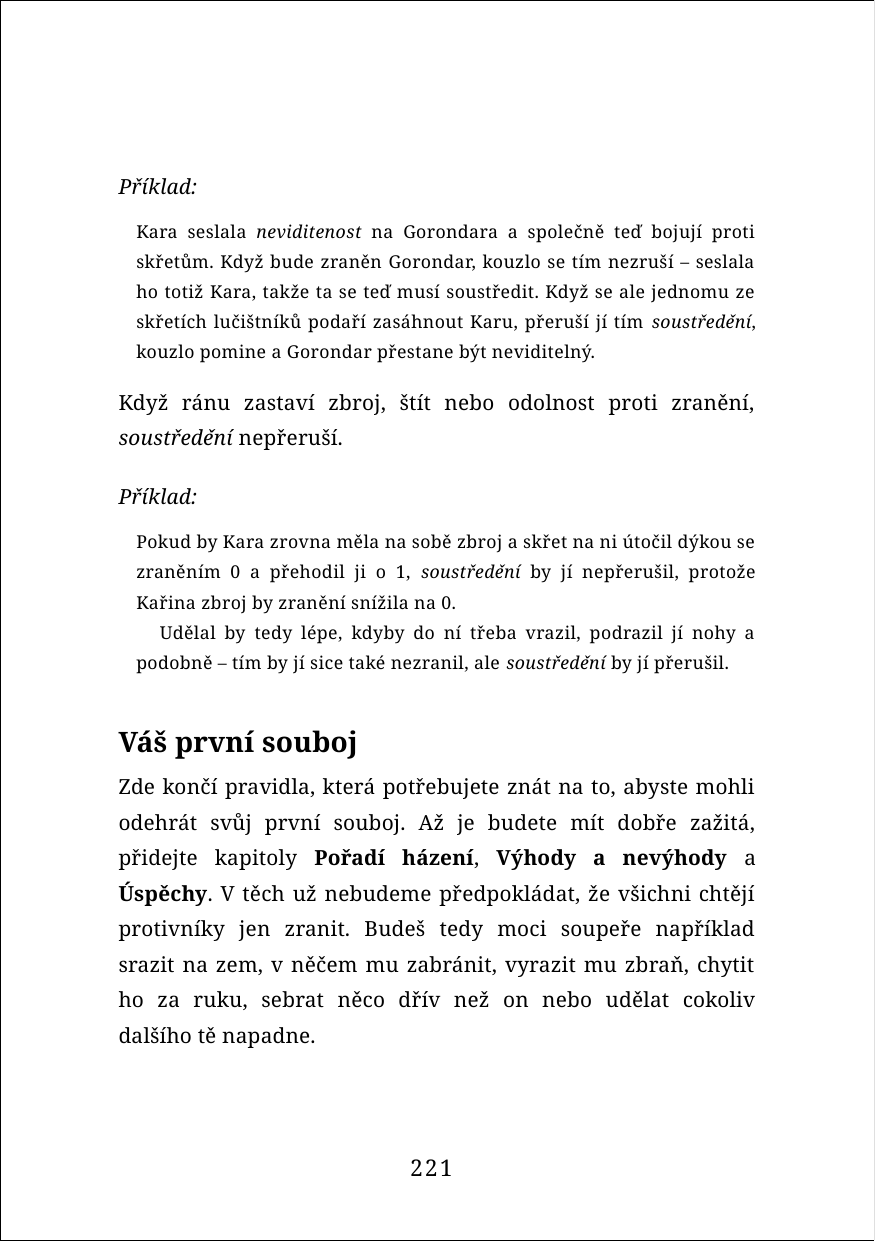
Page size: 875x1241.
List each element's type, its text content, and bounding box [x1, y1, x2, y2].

text Když ránu zastaví zbroj, štít nebo odolnost proti zranění, soustředění nepřeruší. [118, 388, 756, 452]
text Zde končí pravidla, která potřebujete znát na to, abyste mohli odehrát svůj první souboj. Až je budete mít dobře zažitá, přidejte kapitoly Pořadí házení, Výhody a nevýhody a Úspěchy. V těch už nebudeme předpokládat, že všichni chtějí protivníky jen zranit. Budeš tedy moci soupeře například srazit na zem, v něčem mu zabránit, vyrazit mu zbraň, chytit ho za ruku, sebrat něco dřív než on nebo udělat cokoliv dalšího tě napadne. [118, 772, 756, 1049]
text Kara seslala neviditenost na Gorondara a společně teď bojují proti skřetům. Když bude zraněn Gorondar, kouzlo se tím nezruší – seslala ho totiž Kara, takže ta se teď musí soustředit. Když se ale jednomu ze skřetích lučištníků podaří zasáhnout Karu, přeruší jí tím soustředění, kouzlo pomine a Gorondar přestane být neviditelný. [136, 219, 756, 364]
text Pokud by Kara zrovna měla na sobě zbroj a skřet na ni útočil dýkou se zraněním 0 a přehodil ji o 1, soustředění by jí nepřerušil, protože Kařina zbroj by zranění snížila na 0. Udělal by tedy lépe, kdyby do ní třeba vrazil, podrazil jí nohy a podobně – tím by jí sice také nezranil, ale soustředění by jí přerušil. [136, 530, 756, 675]
subtitle Váš první souboj [118, 722, 756, 761]
text Příklad: [118, 482, 756, 511]
text Příklad: [118, 172, 756, 200]
